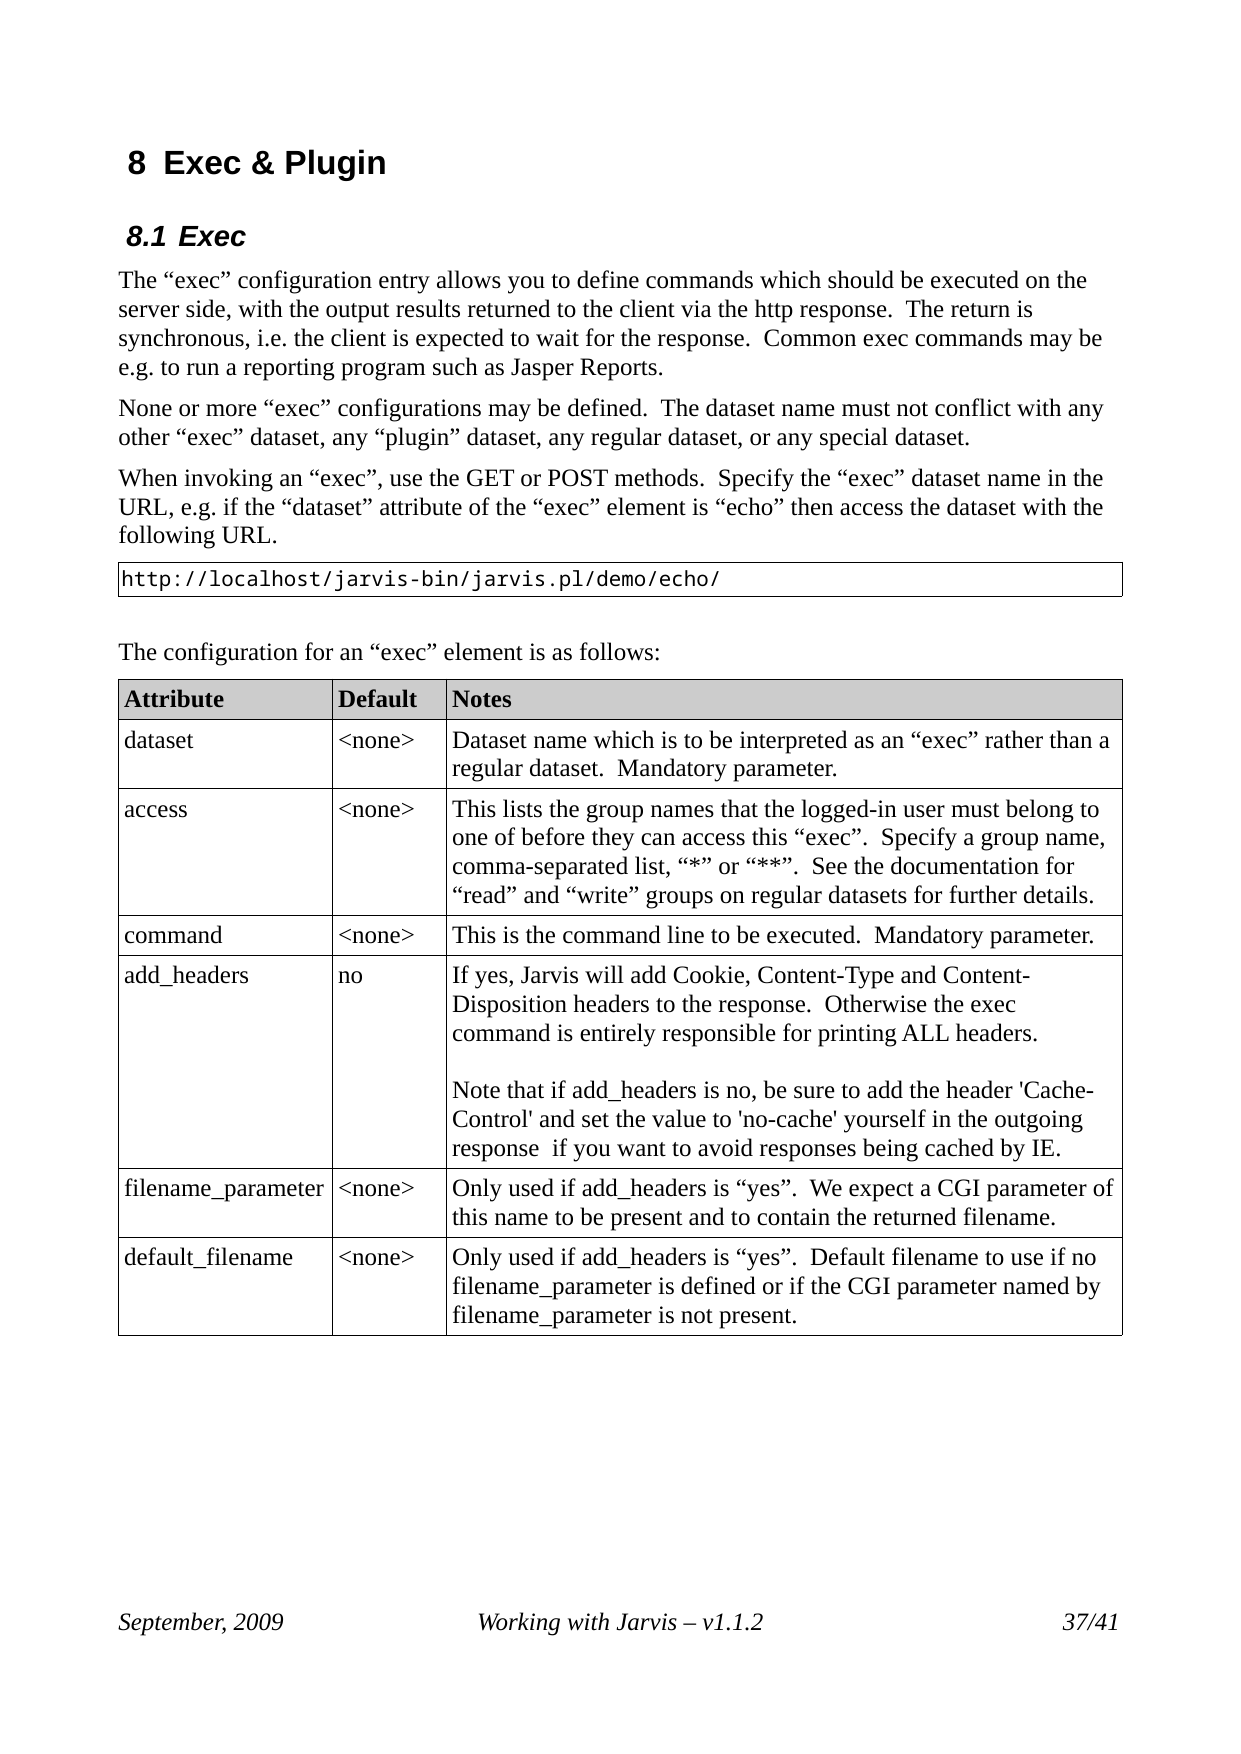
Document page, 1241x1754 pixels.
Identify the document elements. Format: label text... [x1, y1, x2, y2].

table_cell This is the command line to be executed. Mandatory parameter. [447, 916, 1122, 955]
table_cell Dataset name which is to be interpreted as an “exec” rather than a regular dataset. Mandatory parameter. [447, 720, 1122, 788]
table_cell add_headers [119, 956, 332, 1168]
table_header Notes [447, 680, 1122, 719]
table_cell Only used if add_headers is “yes”. We expect a CGI parameter of this name to be present and to contain the returned filename. [447, 1169, 1122, 1237]
subtitle Exec [118, 219, 1122, 253]
table_cell <none> [333, 916, 446, 955]
text The “exec” configuration entry allows you to define commands which should be executed on the server side, with the output results returned to the client via the http response. The return is synchronous, i.e. the client is expected to wait for the response. Common exec commands may be e.g. to run a reporting program such as Jasper Reports. [118, 265, 1122, 380]
text When invoking an “exec”, use the GET or POST methods. Specify the “exec” dataset name in the URL, e.g. if the “dataset” attribute of the “exec” element is “echo” then access the dataset with the following URL. [118, 463, 1122, 549]
table_cell If yes, Jarvis will add Cookie, Content-Type and Content-Disposition headers to the response. Otherwise the exec command is entirely responsible for printing ALL headers. Note that if add_headers is no, be sure to add the header 'Cache-Control' and set the value to 'no-cache' yourself in the outgoing response if you want to avoid responses being cached by IE. [447, 956, 1122, 1168]
table_cell Only used if add_headers is “yes”. Default filename to use if no filename_parameter is defined or if the CGI parameter named by filename_parameter is not present. [447, 1238, 1122, 1334]
table_header Attribute [119, 680, 332, 719]
table_cell filename_parameter [119, 1169, 332, 1237]
table_cell <none> [333, 1169, 446, 1237]
table_cell <none> [333, 789, 446, 914]
subtitle Exec & Plugin [118, 143, 1122, 182]
text The configuration for an “exec” element is as follows: [118, 637, 1122, 666]
text None or more “exec” configurations may be defined. The dataset name must not conflict with any other “exec” dataset, any “plugin” dataset, any regular dataset, or any special dataset. [118, 393, 1122, 450]
table_cell This lists the group names that the logged-in user must belong to one of before they can access this “exec”. Specify a group name, comma-separated list, “*” or “**”. See the documentation for “read” and “write” groups on regular datasets for further details. [447, 789, 1122, 914]
table_cell no [333, 956, 446, 1168]
table_header Default [333, 680, 446, 719]
table_cell default_filename [119, 1238, 332, 1334]
text http://localhost/jarvis-bin/jarvis.pl/demo/echo/ [119, 563, 1122, 596]
table_cell access [119, 789, 332, 914]
table_cell <none> [333, 1238, 446, 1334]
table_cell command [119, 916, 332, 955]
table_cell dataset [119, 720, 332, 788]
table_cell <none> [333, 720, 446, 788]
